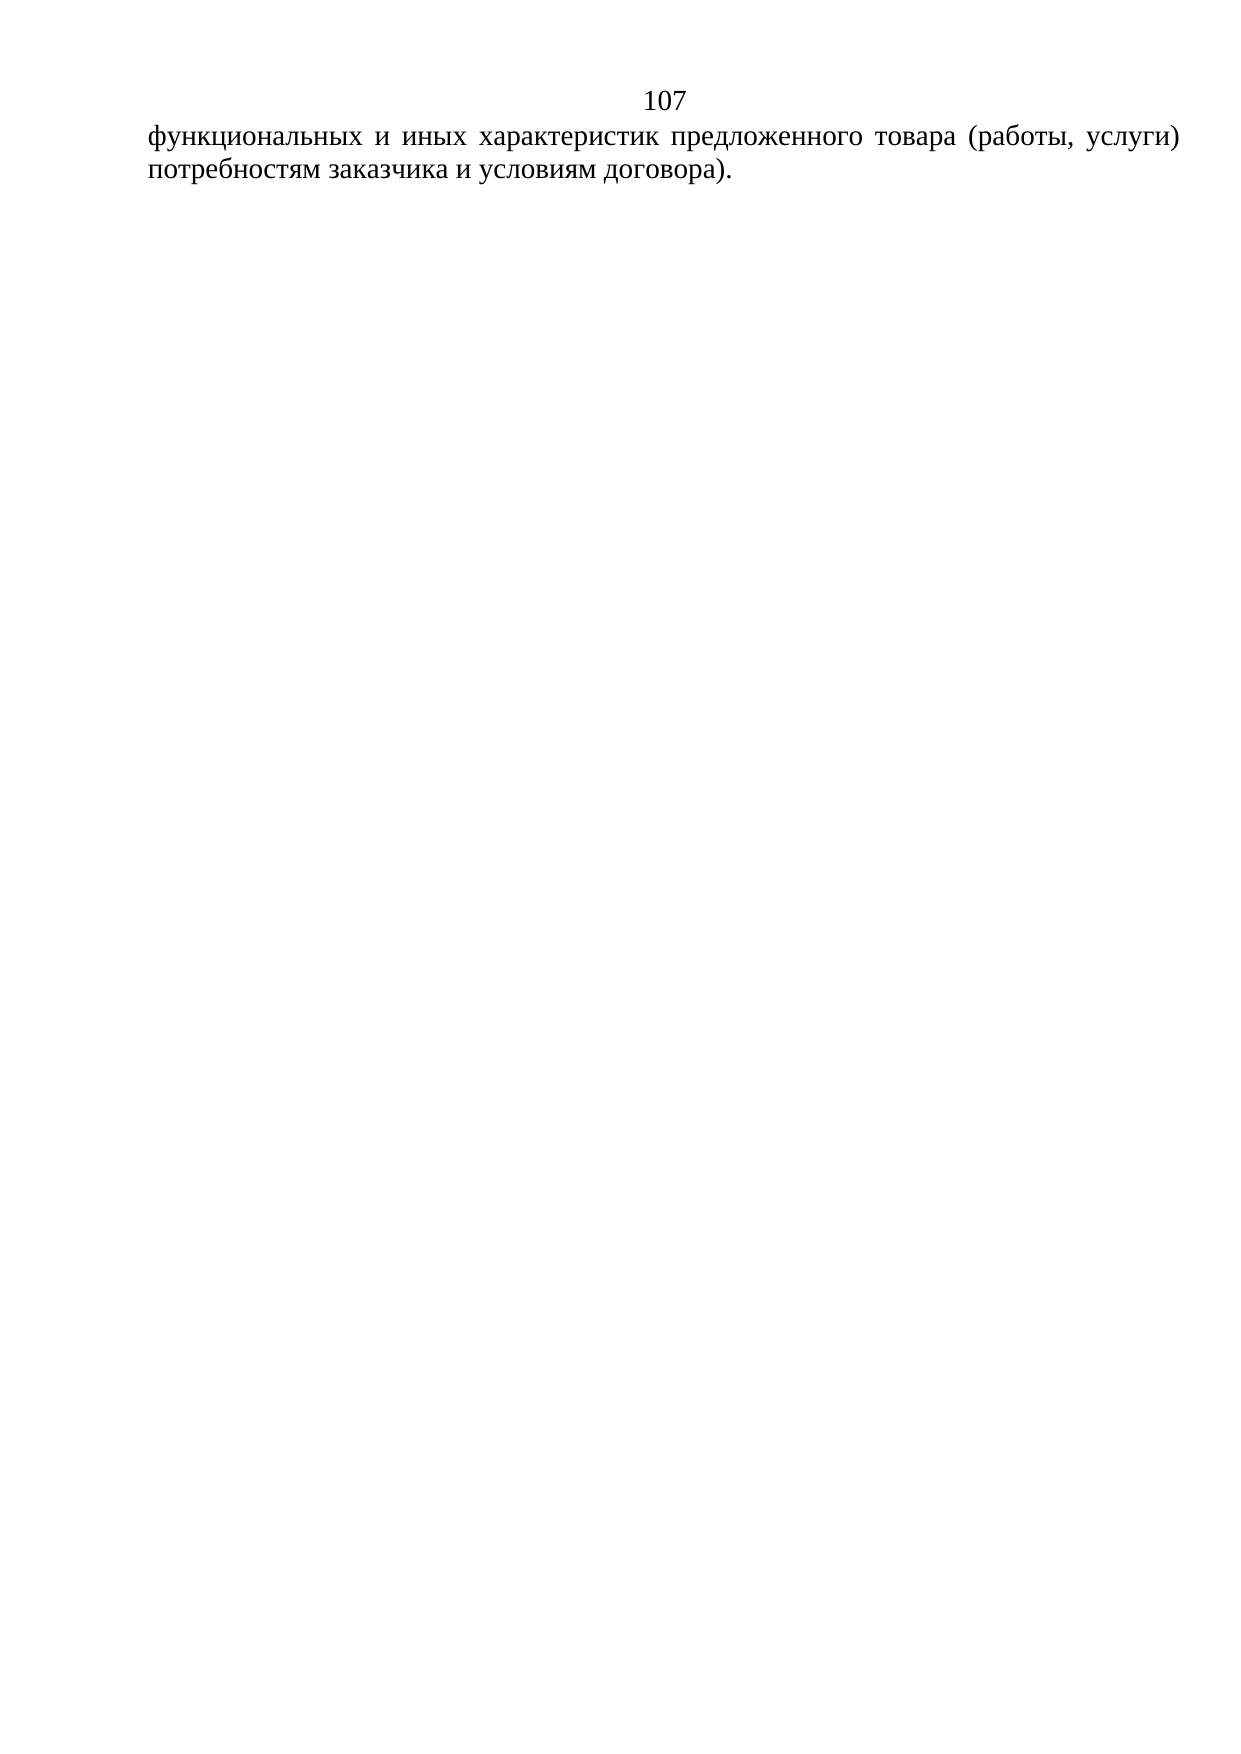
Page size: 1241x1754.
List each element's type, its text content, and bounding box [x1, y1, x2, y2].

text функциональных и иных характеристик предложенного товара (работы, услуги) потребностям заказчика и условиям договора). [148, 118, 1181, 185]
